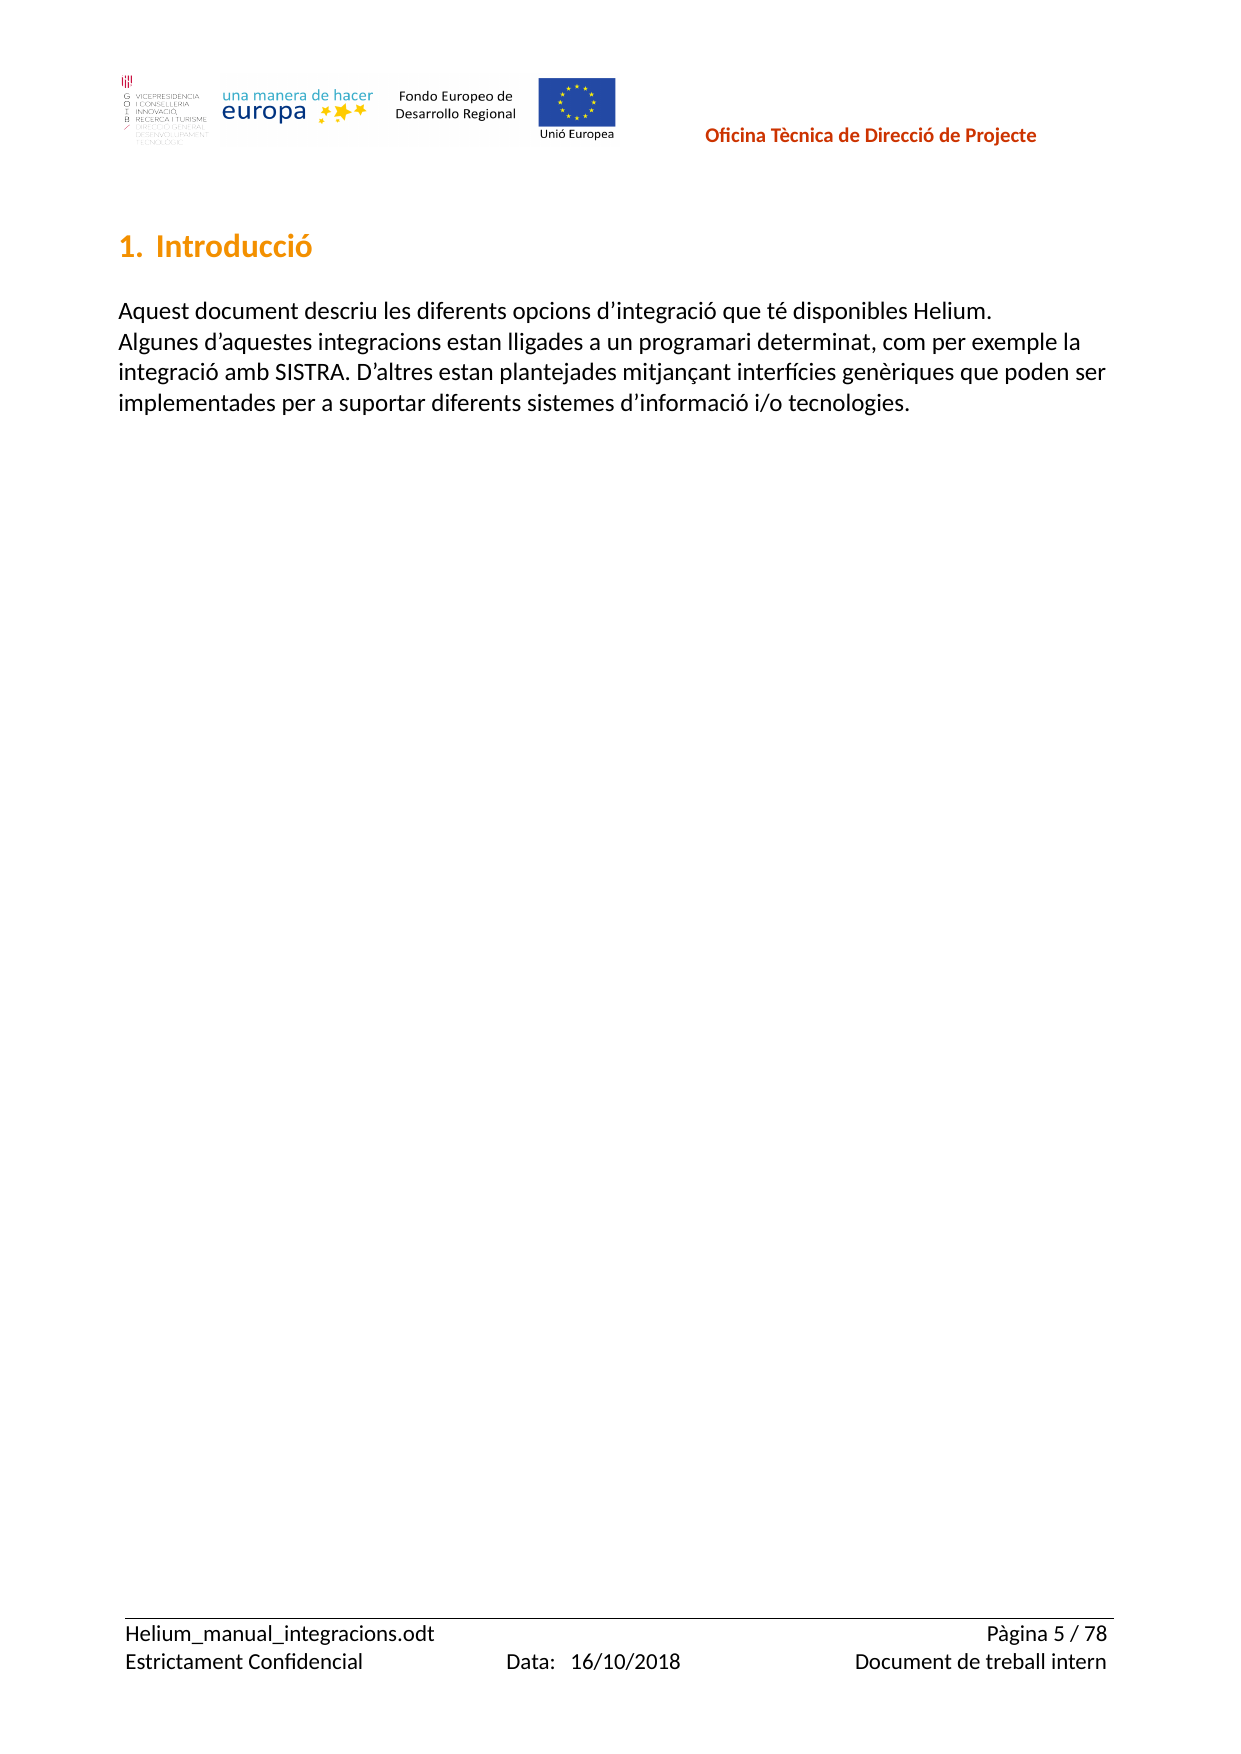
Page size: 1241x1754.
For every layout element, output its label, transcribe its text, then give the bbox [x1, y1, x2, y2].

picture [219, 73, 621, 147]
text Algunes d’aquestes integracions estan lligades a un programari determinat, com per exemple la integració amb SISTRA. D’altres estan plantejades mitjançant interfícies genèriques que poden ser implementades per a suportar diferents sistemes d’informació i/o tecnologies. [118, 326, 1122, 417]
picture [118, 73, 213, 147]
text Aquest document descriu les diferents opcions d’integració que té disponibles Helium. [118, 295, 1122, 326]
subtitle Introducció [118, 225, 1122, 266]
